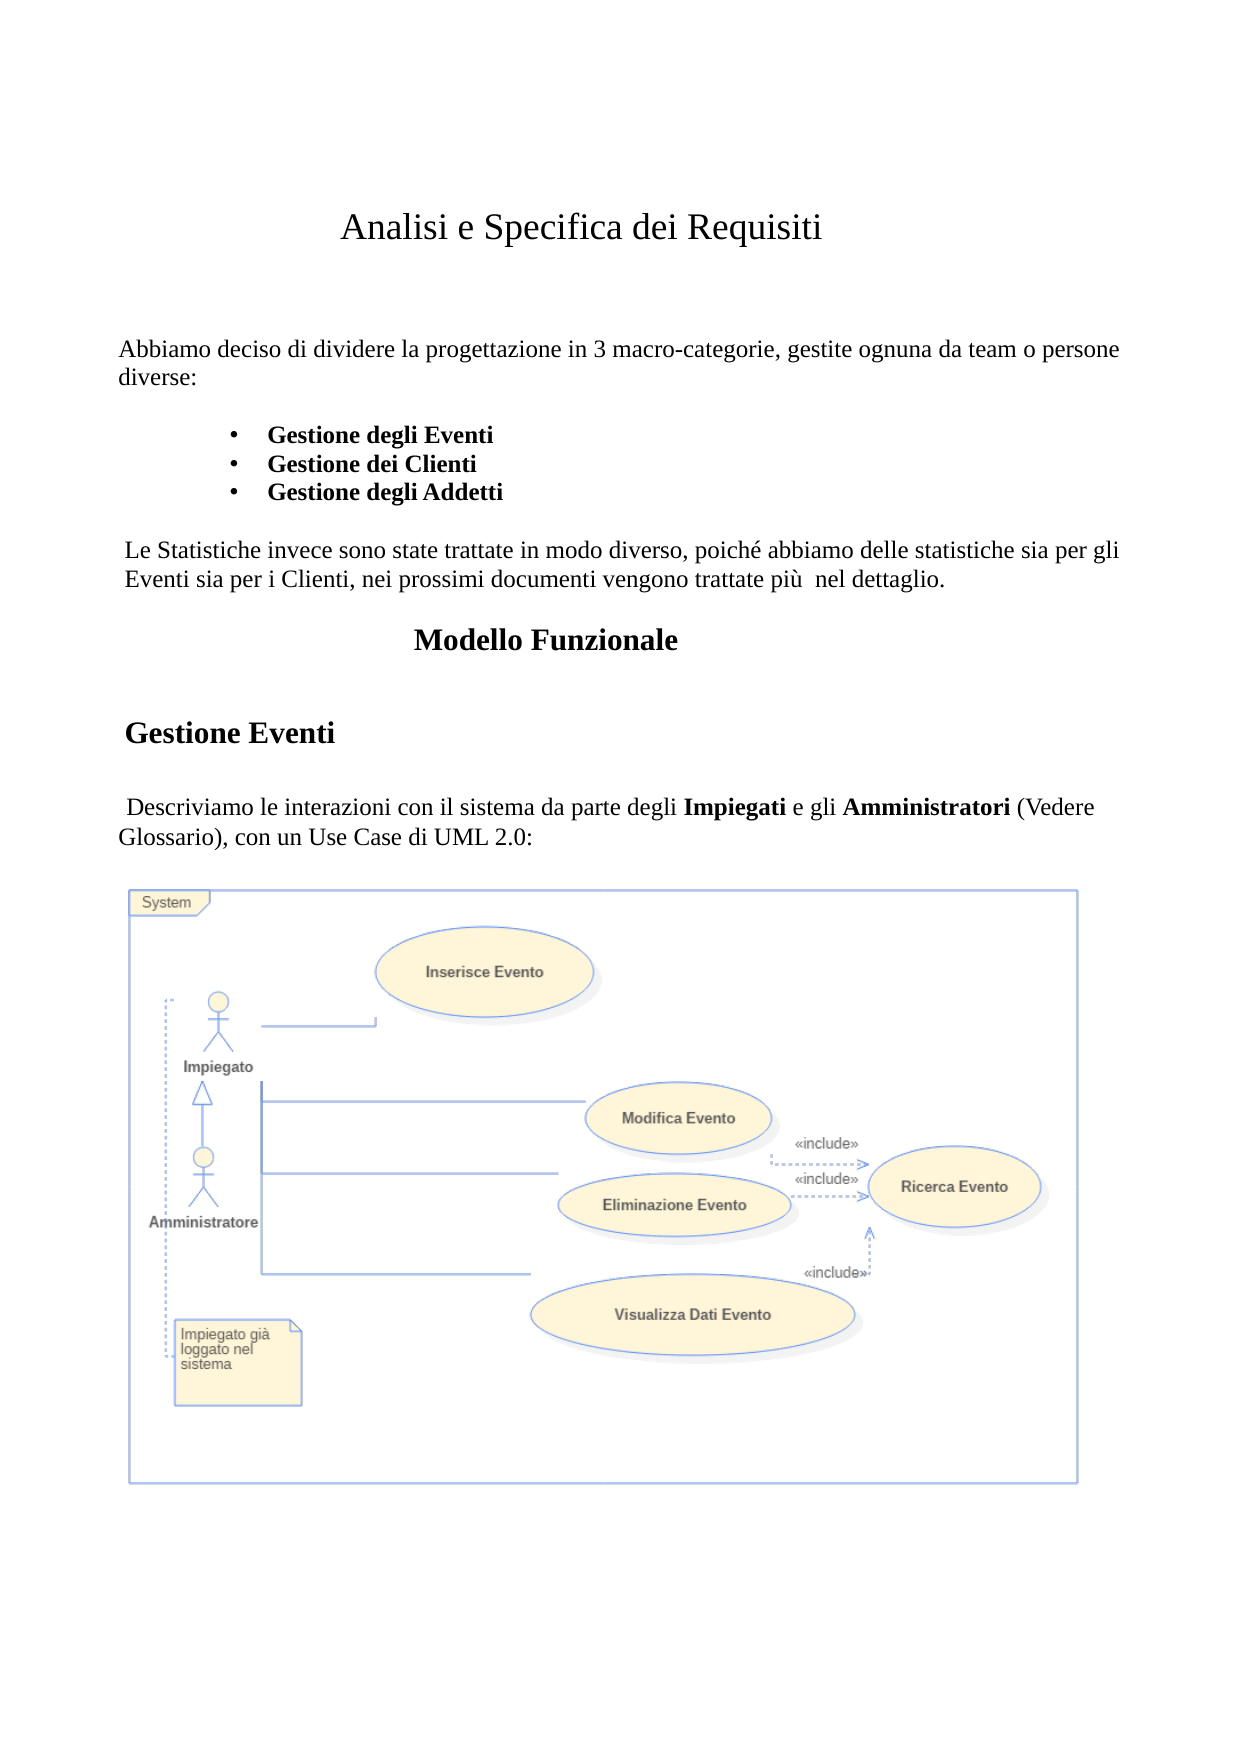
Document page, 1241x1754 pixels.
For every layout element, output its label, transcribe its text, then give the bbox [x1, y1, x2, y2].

text Abbiamo deciso di dividere la progettazione in 3 macro-categorie, gestite ognuna da team o persone [118, 334, 1122, 362]
text diverse: [118, 362, 1122, 391]
list Gestione degli Eventi [229, 420, 1122, 449]
picture [118, 880, 1123, 1529]
text Eventi sia per i Clienti, nei prossimi documenti vengono trattate più nel dettaglio. [118, 564, 1122, 592]
text Gestione Eventi [118, 715, 1122, 751]
text Analisi e Specifica dei Requisiti [118, 204, 1122, 247]
text Modello Funzionale [118, 621, 1122, 657]
text Le Statistiche invece sono state trattate in modo diverso, poiché abbiamo delle statistiche sia per gli [118, 535, 1122, 564]
list Gestione degli Addetti [229, 477, 1122, 506]
text Descriviamo le interazioni con il sistema da parte degli Impiegati e gli Amministratori (Vedere Glossario), con un Use Case di UML 2.0: [118, 787, 1122, 851]
list Gestione dei Clienti [229, 449, 1122, 477]
